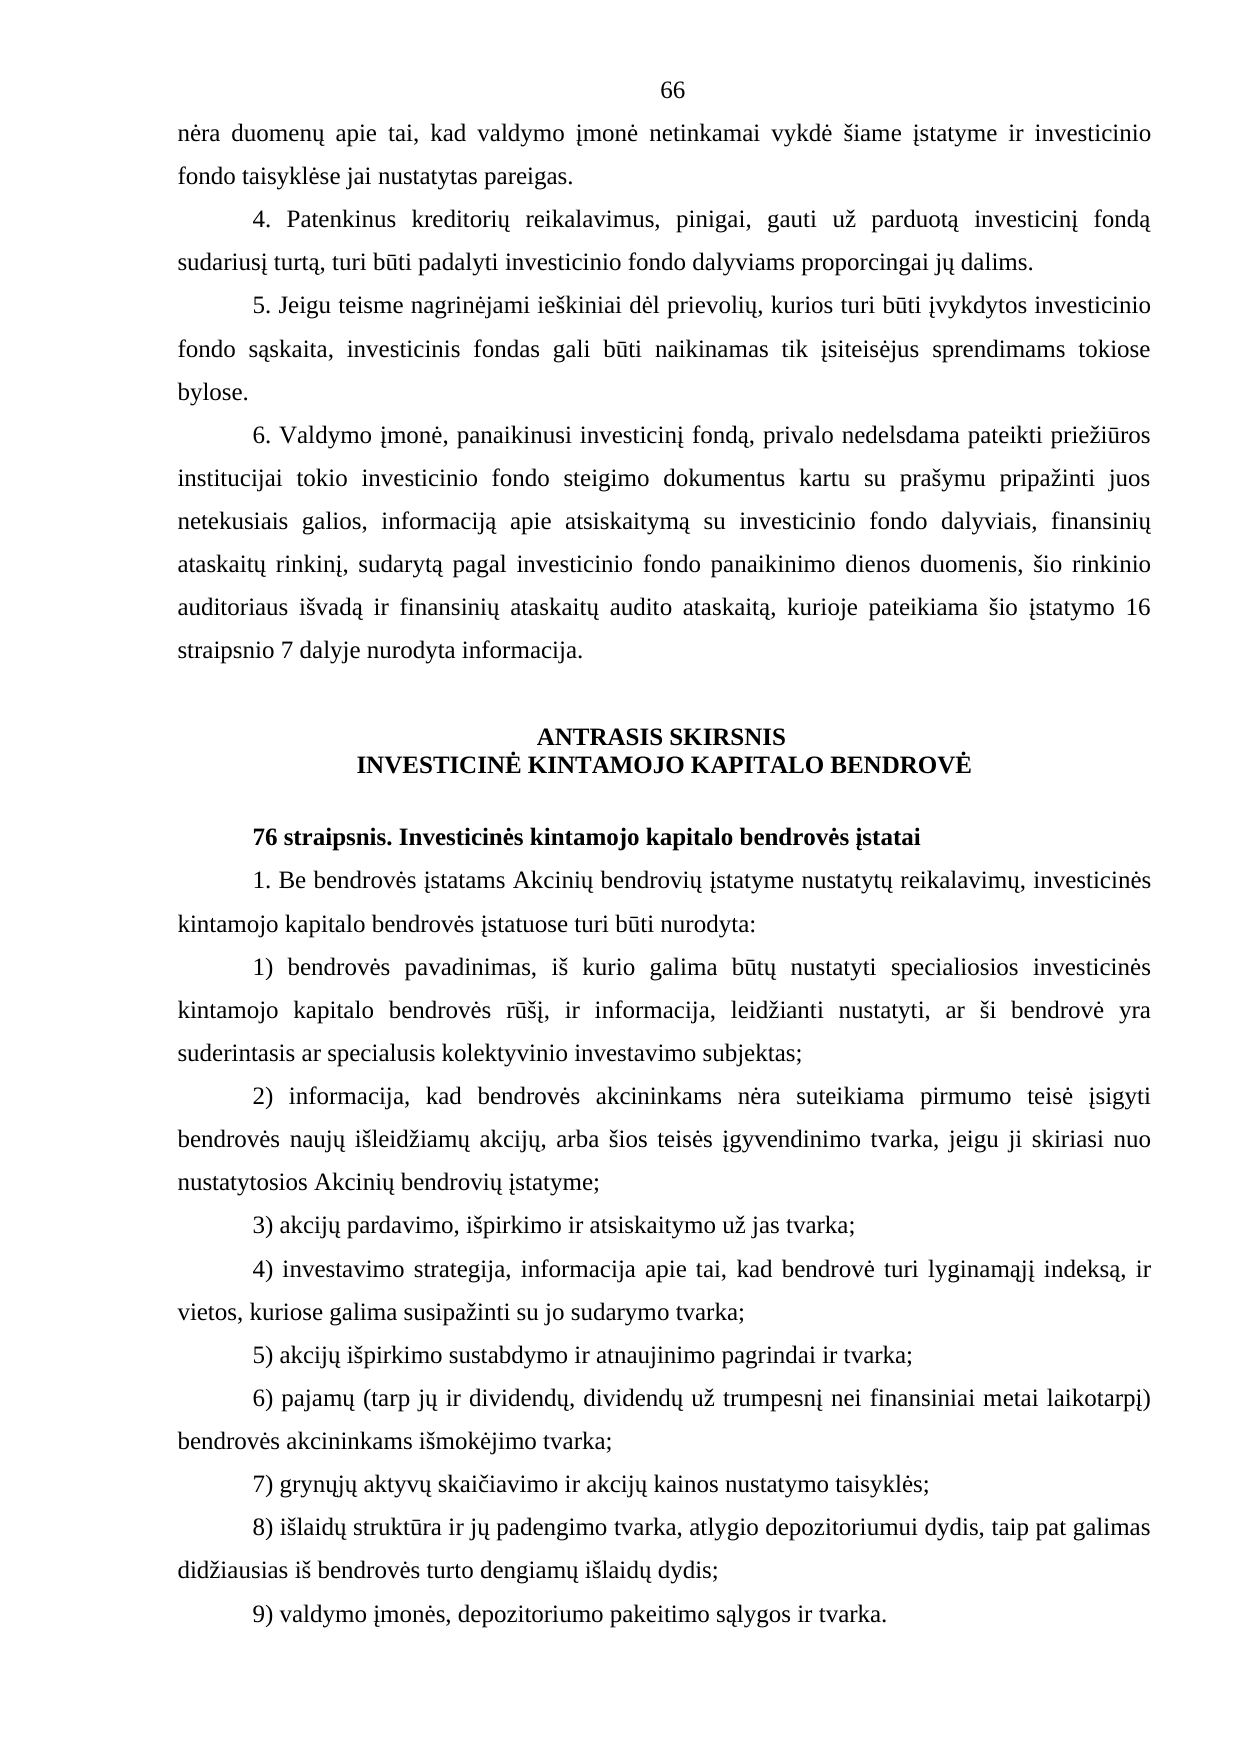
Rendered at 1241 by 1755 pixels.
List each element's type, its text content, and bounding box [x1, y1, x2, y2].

text 6) pajamų (tarp jų ir dividendų, dividendų už trumpesnį nei finansiniai metai laikotarpį) bendrovės akcininkams išmokėjimo tvarka; [177, 1383, 1152, 1455]
text 4. Patenkinus kreditorių reikalavimus, pinigai, gauti už parduotą investicinį fondą sudariusį turtą, turi būti padalyti investicinio fondo dalyviams proporcingai jų dalims. [177, 204, 1152, 276]
text 8) išlaidų struktūra ir jų padengimo tvarka, atlygio depozitoriumui dydis, taip pat galimas didžiausias iš bendrovės turto dengiamų išlaidų dydis; [177, 1512, 1152, 1584]
text 76 straipsnis. Investicinės kintamojo kapitalo bendrovės įstatai [252, 822, 1152, 851]
text 2) informacija, kad bendrovės akcininkams nėra suteikiama pirmumo teisė įsigyti bendrovės naujų išleidžiamų akcijų, arba šios teisės įgyvendinimo tvarka, jeigu ji skiriasi nuo nustatytosios Akcinių bendrovių įstatyme; [177, 1081, 1152, 1196]
text INVESTICINĖ KINTAMOJO KAPITALO BENDROVĖ [177, 751, 1152, 779]
text 5. Jeigu teisme nagrinėjami ieškiniai dėl prievolių, kurios turi būti įvykdytos investicinio fondo sąskaita, investicinis fondas gali būti naikinamas tik įsiteisėjus sprendimams tokiose bylose. [177, 291, 1152, 406]
text 5) akcijų išpirkimo sustabdymo ir atnaujinimo pagrindai ir tvarka; [177, 1340, 1152, 1369]
text 3) akcijų pardavimo, išpirkimo ir atsiskaitymo už jas tvarka; [177, 1211, 1152, 1239]
text 7) grynųjų aktyvų skaičiavimo ir akcijų kainos nustatymo taisyklės; [177, 1469, 1152, 1498]
text 1. Be bendrovės įstatams Akcinių bendrovių įstatyme nustatytų reikalavimų, investicinės kintamojo kapitalo bendrovės įstatuose turi būti nurodyta: [177, 866, 1152, 937]
text ANTRASIS SKIRSNIS [177, 722, 1152, 751]
text 1) bendrovės pavadinimas, iš kurio galima būtų nustatyti specialiosios investicinės kintamojo kapitalo bendrovės rūšį, ir informacija, leidžianti nustatyti, ar ši bendrovė yra suderintasis ar specialusis kolektyvinio investavimo subjektas; [177, 952, 1152, 1067]
text 9) valdymo įmonės, depozitoriumo pakeitimo sąlygos ir tvarka. [177, 1599, 1152, 1627]
text nėra duomenų apie tai, kad valdymo įmonė netinkamai vykdė šiame įstatyme ir investicinio fondo taisyklėse jai nustatytas pareigas. [177, 118, 1152, 190]
text 4) investavimo strategija, informacija apie tai, kad bendrovė turi lyginamąjį indeksą, ir vietos, kuriose galima susipažinti su jo sudarymo tvarka; [177, 1254, 1152, 1326]
text 6. Valdymo įmonė, panaikinusi investicinį fondą, privalo nedelsdama pateikti priežiūros institucijai tokio investicinio fondo steigimo dokumentus kartu su prašymu pripažinti juos netekusiais galios, informaciją apie atsiskaitymą su investicinio fondo dalyviais, finansinių ataskaitų rinkinį, sudarytą pagal investicinio fondo panaikinimo dienos duomenis, šio rinkinio auditoriaus išvadą ir finansinių ataskaitų audito ataskaitą, kurioje pateikiama šio įstatymo 16 straipsnio 7 dalyje nurodyta informacija. [177, 420, 1152, 664]
